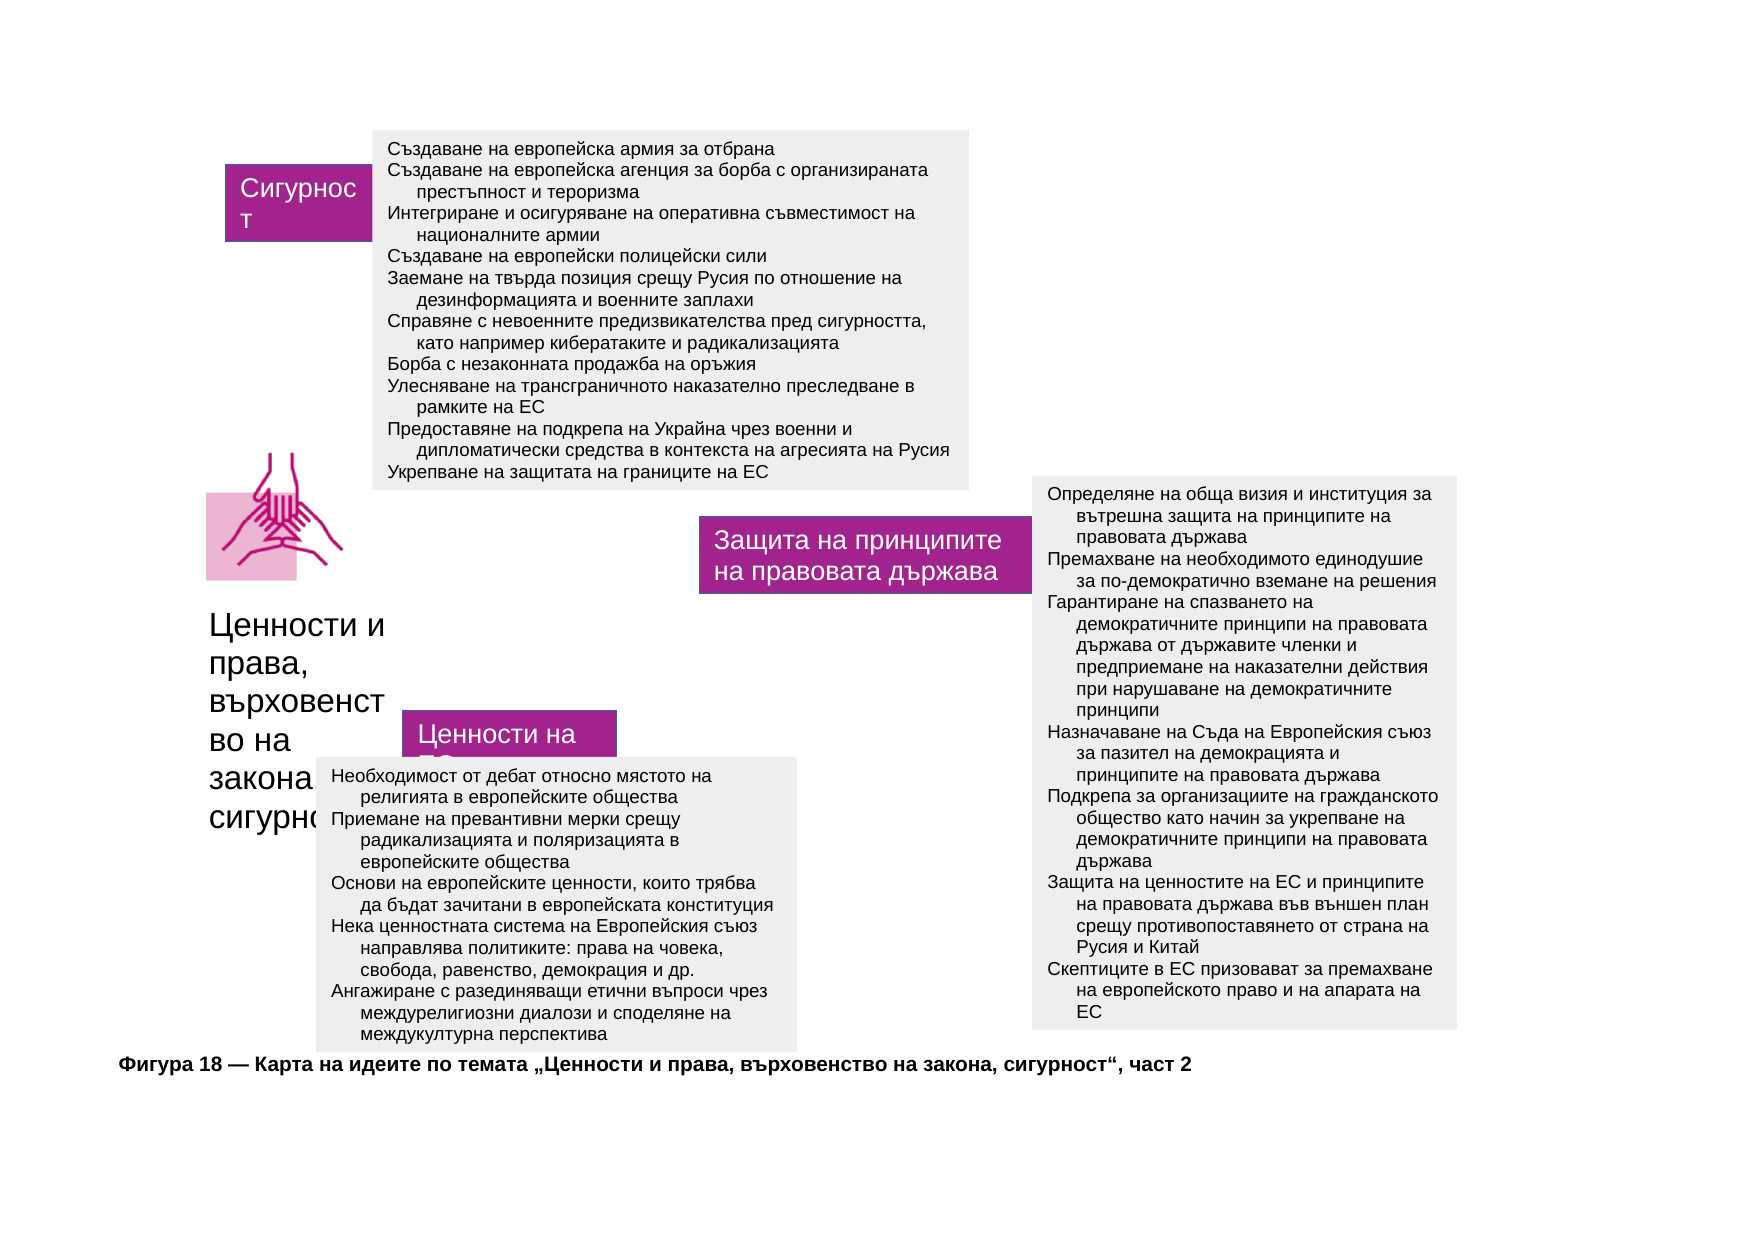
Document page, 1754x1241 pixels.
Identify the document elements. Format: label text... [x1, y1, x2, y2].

picture [195, 449, 349, 583]
text Фигура 18 — Карта на идеите по темата „Ценности и права, върховенство на закона, сигурност“, част 2 [118, 142, 1533, 1076]
